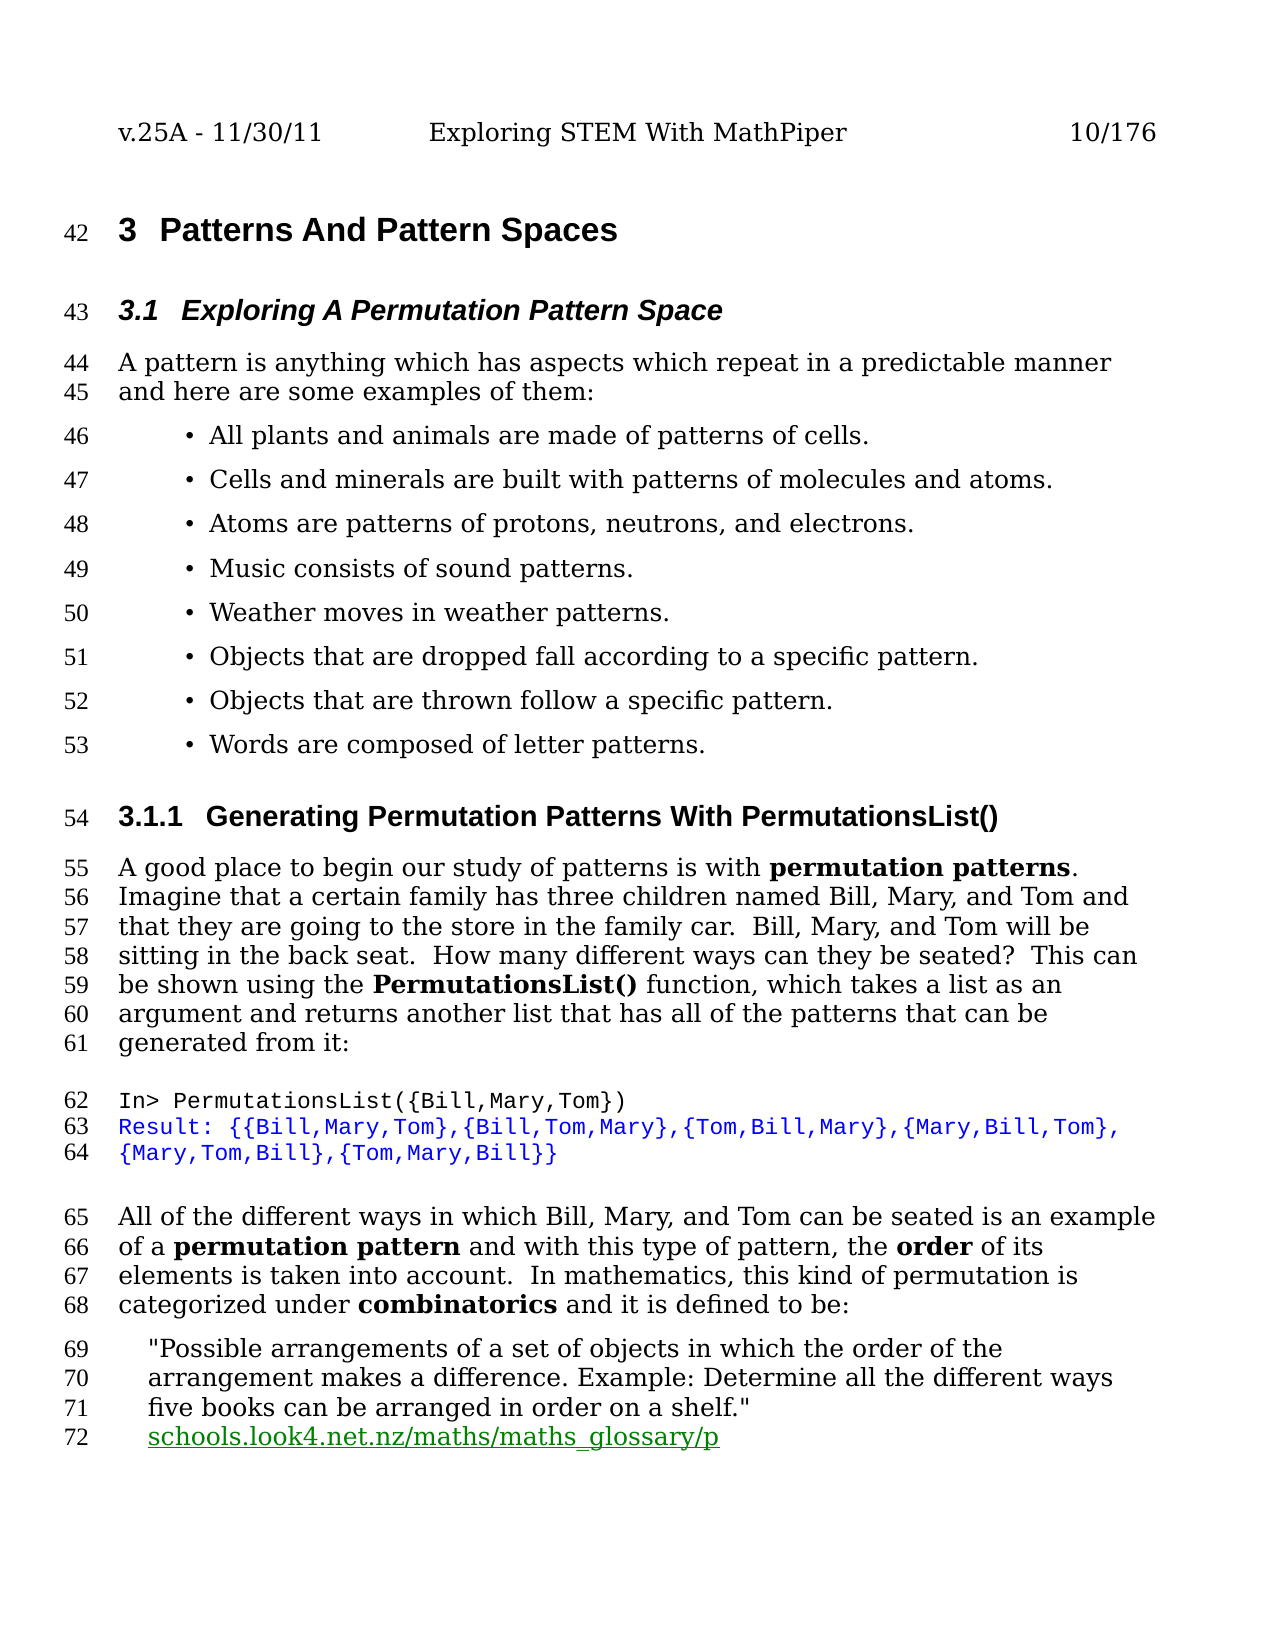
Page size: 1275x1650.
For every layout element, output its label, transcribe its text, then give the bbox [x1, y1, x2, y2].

list Words are composed of letter patterns. [185, 730, 1157, 759]
text Result: {{Bill,Mary,Tom},{Bill,Tom,Mary},{Tom,Bill,Mary},{Mary,Bill,Tom},{Mary,Tom,Bill},{Tom,Mary,Bill}} [118, 1116, 1157, 1167]
text All of the different ways in which Bill, Mary, and Tom can be seated is an example of a permutation pattern and with this type of pattern, the order of its elements is taken into account. In mathematics, this kind of permutation is categorized under combinatorics and it is defined to be: [118, 1202, 1157, 1319]
subtitle Patterns And Pattern Spaces [118, 210, 1157, 248]
list All plants and animals are made of patterns of cells. [185, 421, 1157, 450]
list Objects that are thrown follow a specific pattern. [185, 686, 1157, 715]
list Cells and minerals are built with patterns of molecules and atoms. [185, 465, 1157, 494]
text "Possible arrangements of a set of objects in which the order of the arrangement makes a difference. Example: Determine all the different ways five books can be arranged in order on a shelf." schools.look4.net.nz/maths/maths_glossary/p [148, 1334, 1157, 1451]
text A good place to begin our study of patterns is with permutation patterns. Imagine that a certain family has three children named Bill, Mary, and Tom and that they are going to the store in the family car. Bill, Mary, and Tom will be sitting in the back seat. How many different ways can they be seated? This can be shown using the PermutationsList() function, which takes a list as an argument and returns another list that has all of the patterns that can be generated from it: [118, 853, 1157, 1058]
text A pattern is anything which has aspects which repeat in a predictable manner and here are some examples of them: [118, 348, 1157, 406]
subtitle Exploring A Permutation Pattern Space [118, 293, 1157, 327]
list Objects that are dropped fall according to a specific pattern. [185, 642, 1157, 671]
subtitle Generating Permutation Patterns With PermutationsList() [118, 799, 1157, 832]
list Weather moves in weather patterns. [185, 598, 1157, 627]
text In> PermutationsList({Bill,Mary,Tom}) [118, 1090, 1157, 1116]
list Atoms are patterns of protons, neutrons, and electrons. [185, 509, 1157, 539]
list Music consists of sound patterns. [185, 554, 1157, 583]
